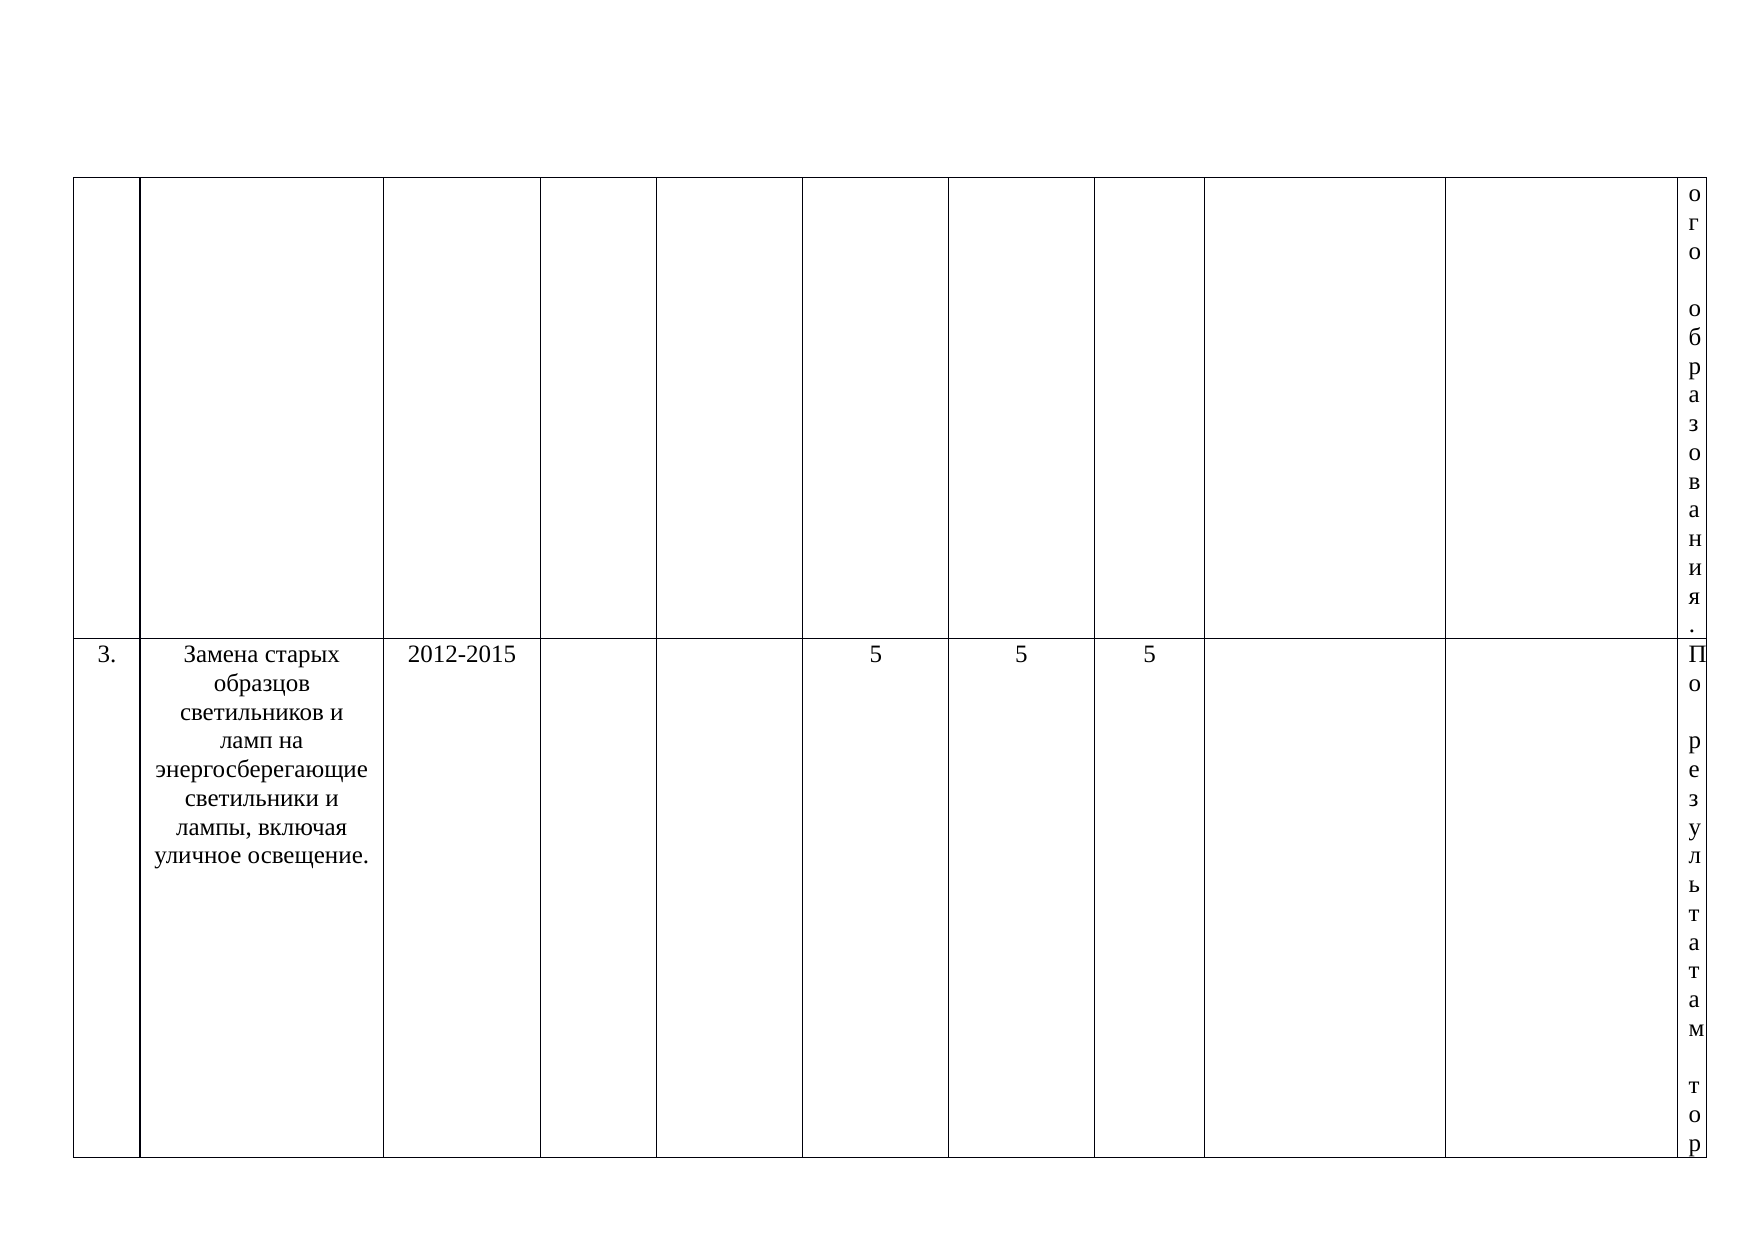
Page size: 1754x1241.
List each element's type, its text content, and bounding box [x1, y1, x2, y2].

table_cell [803, 178, 948, 638]
table_cell Замена старых образцов светильников и ламп на энергосберегающие светильники и лампы, включая уличное освещение. [141, 639, 383, 1157]
table_cell По результатам тор [1678, 639, 1706, 1157]
table_cell [541, 639, 656, 1157]
table_cell 5 [949, 639, 1094, 1157]
table_cell [1205, 639, 1445, 1157]
table_cell [541, 178, 656, 638]
table_cell ого образования. [1678, 178, 1706, 638]
table_cell [1205, 178, 1445, 638]
table_cell 5 [803, 639, 948, 1157]
table_cell [949, 178, 1094, 638]
table_cell [1095, 178, 1204, 638]
table_cell [657, 639, 802, 1157]
table_cell [74, 178, 139, 638]
table_cell [141, 178, 383, 638]
table_cell [1446, 639, 1677, 1157]
table_cell [657, 178, 802, 638]
table_cell 2012-2015 [384, 639, 540, 1157]
table_cell [1446, 178, 1677, 638]
table_cell 3. [74, 639, 139, 1157]
table_cell 5 [1095, 639, 1204, 1157]
table_cell [384, 178, 540, 638]
